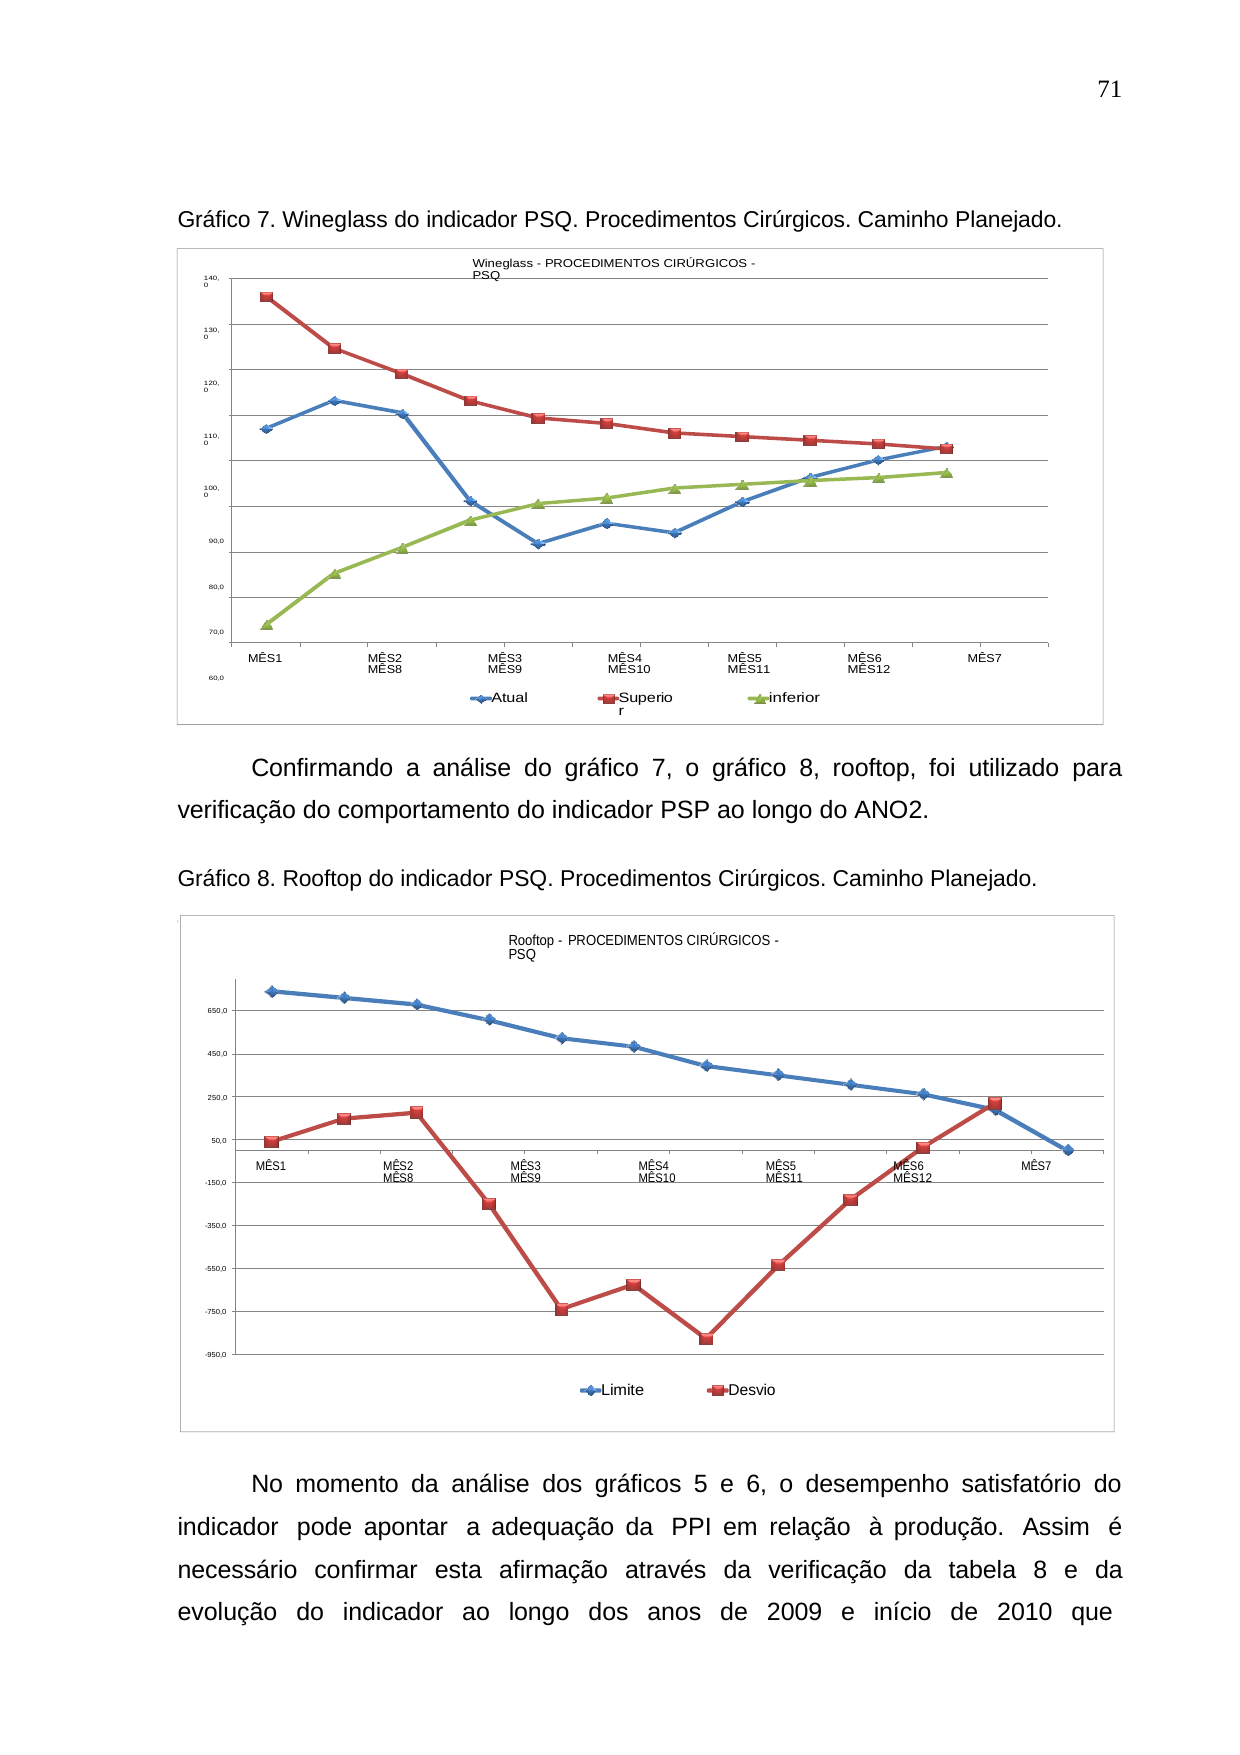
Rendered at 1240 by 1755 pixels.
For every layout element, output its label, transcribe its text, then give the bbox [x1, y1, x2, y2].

text No momento da análise dos gráficos 5 e 6, o desempenho satisfatório do indicador pode apontar a adequação da PPI em relação à produção. Assim é necessário confirmar esta afirmação através da verificação da tabela 8 e da evolução do indicador ao longo dos anos de 2009 e início de 2010 que [177, 1469, 1122, 1626]
text Gráfico 7. Wineglass do indicador PSQ. Procedimentos Cirúrgicos. Caminho Planejado. [177, 206, 1133, 233]
text Confirmando a análise do gráfico 7, o gráfico 8, rooftop, foi utilizado para verificação do comportamento do indicador PSP ao longo do ANO2. [177, 753, 1122, 824]
text Gráfico 8. Rooftop do indicador PSQ. Procedimentos Cirúrgicos. Caminho Planejado. [177, 865, 1133, 891]
